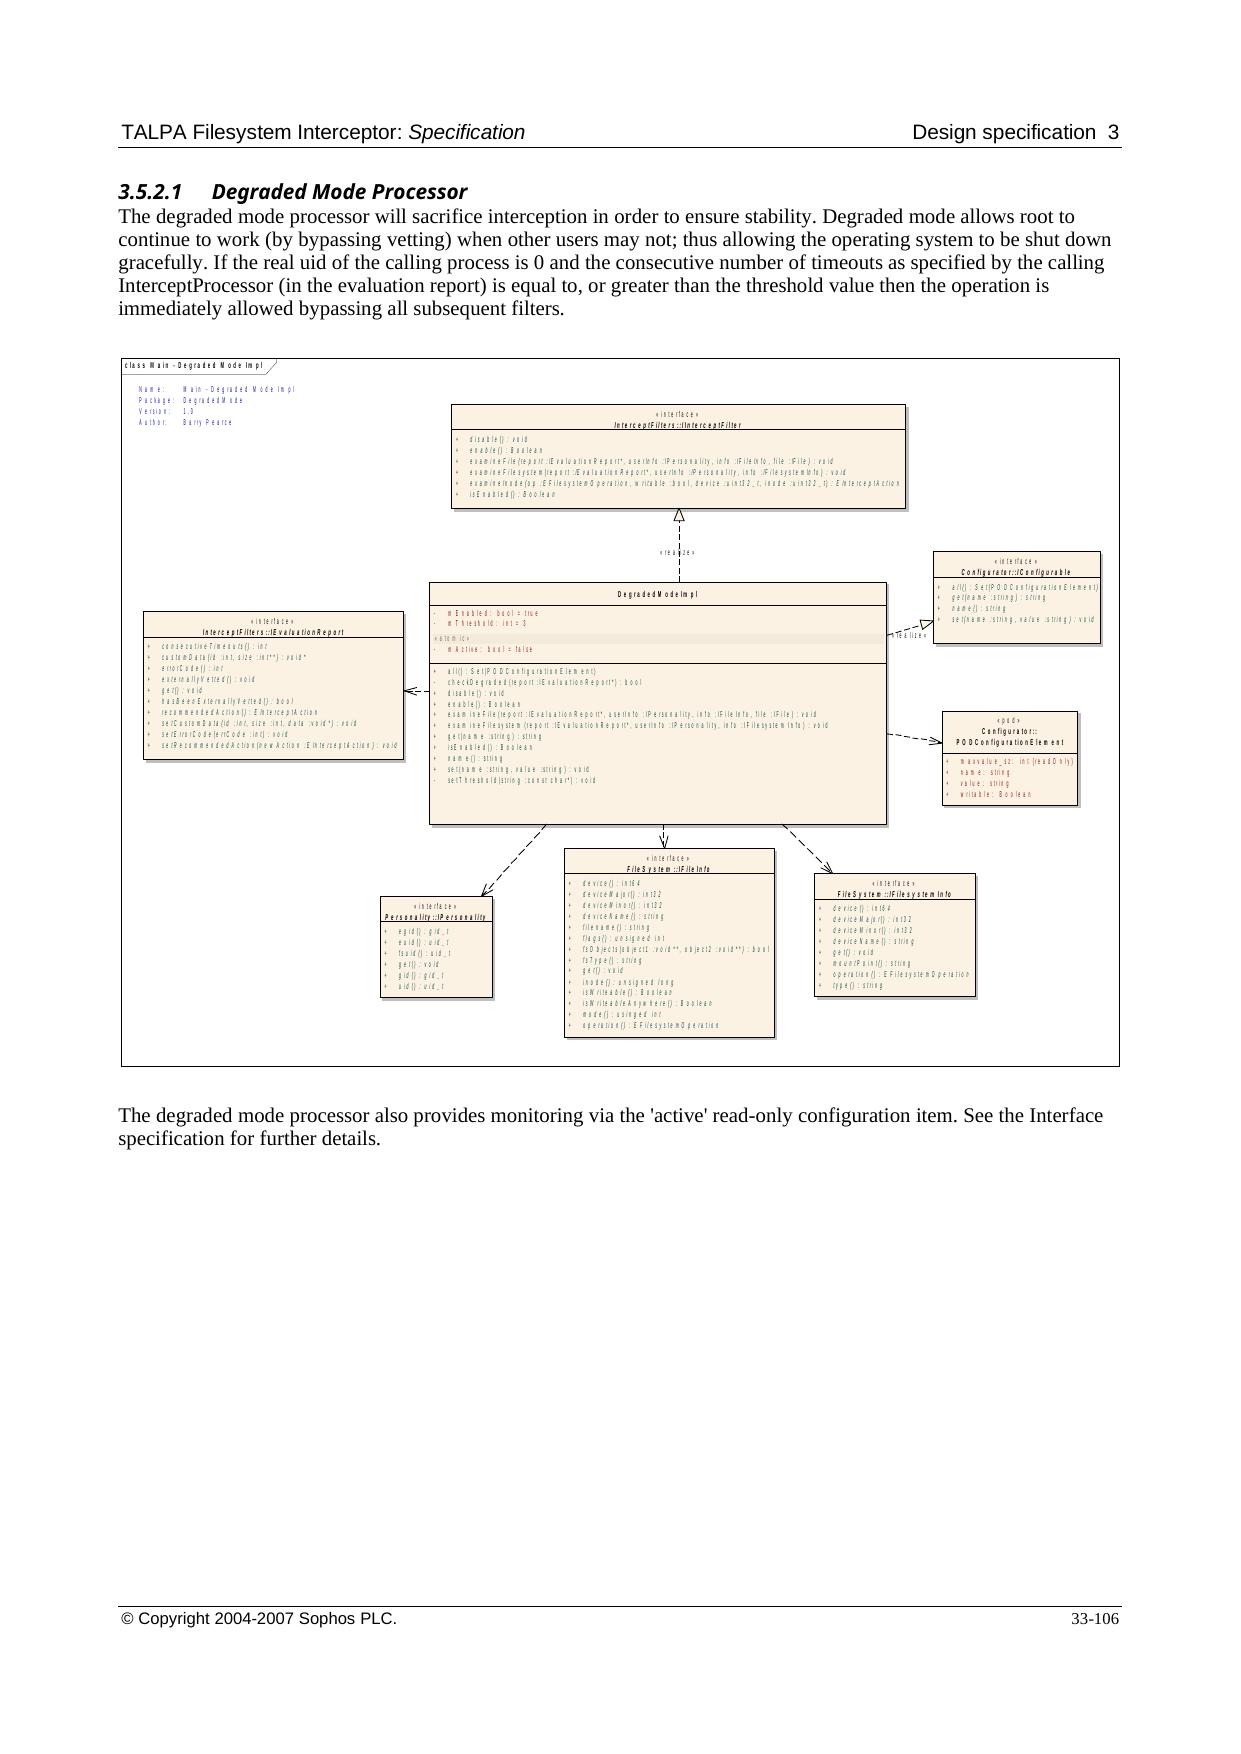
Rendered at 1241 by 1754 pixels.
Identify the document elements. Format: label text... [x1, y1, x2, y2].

text The degraded mode processor also provides monitoring via the 'active' read-only configuration item. See the Interface specification for further details. [118, 1104, 1122, 1150]
text The degraded mode processor will sacrifice interception in order to ensure stability. Degraded mode allows root to continue to work (by bypassing vetting) when other users may not; thus allowing the operating system to be shut down gracefully. If the real uid of the calling process is 0 and the consecutive number of timeouts as specified by the calling InterceptProcessor (in the evaluation report) is equal to, or greater than the threshold value then the operation is immediately allowed bypassing all subsequent filters. [118, 205, 1122, 320]
subtitle Degraded Mode Processor [118, 177, 1122, 205]
